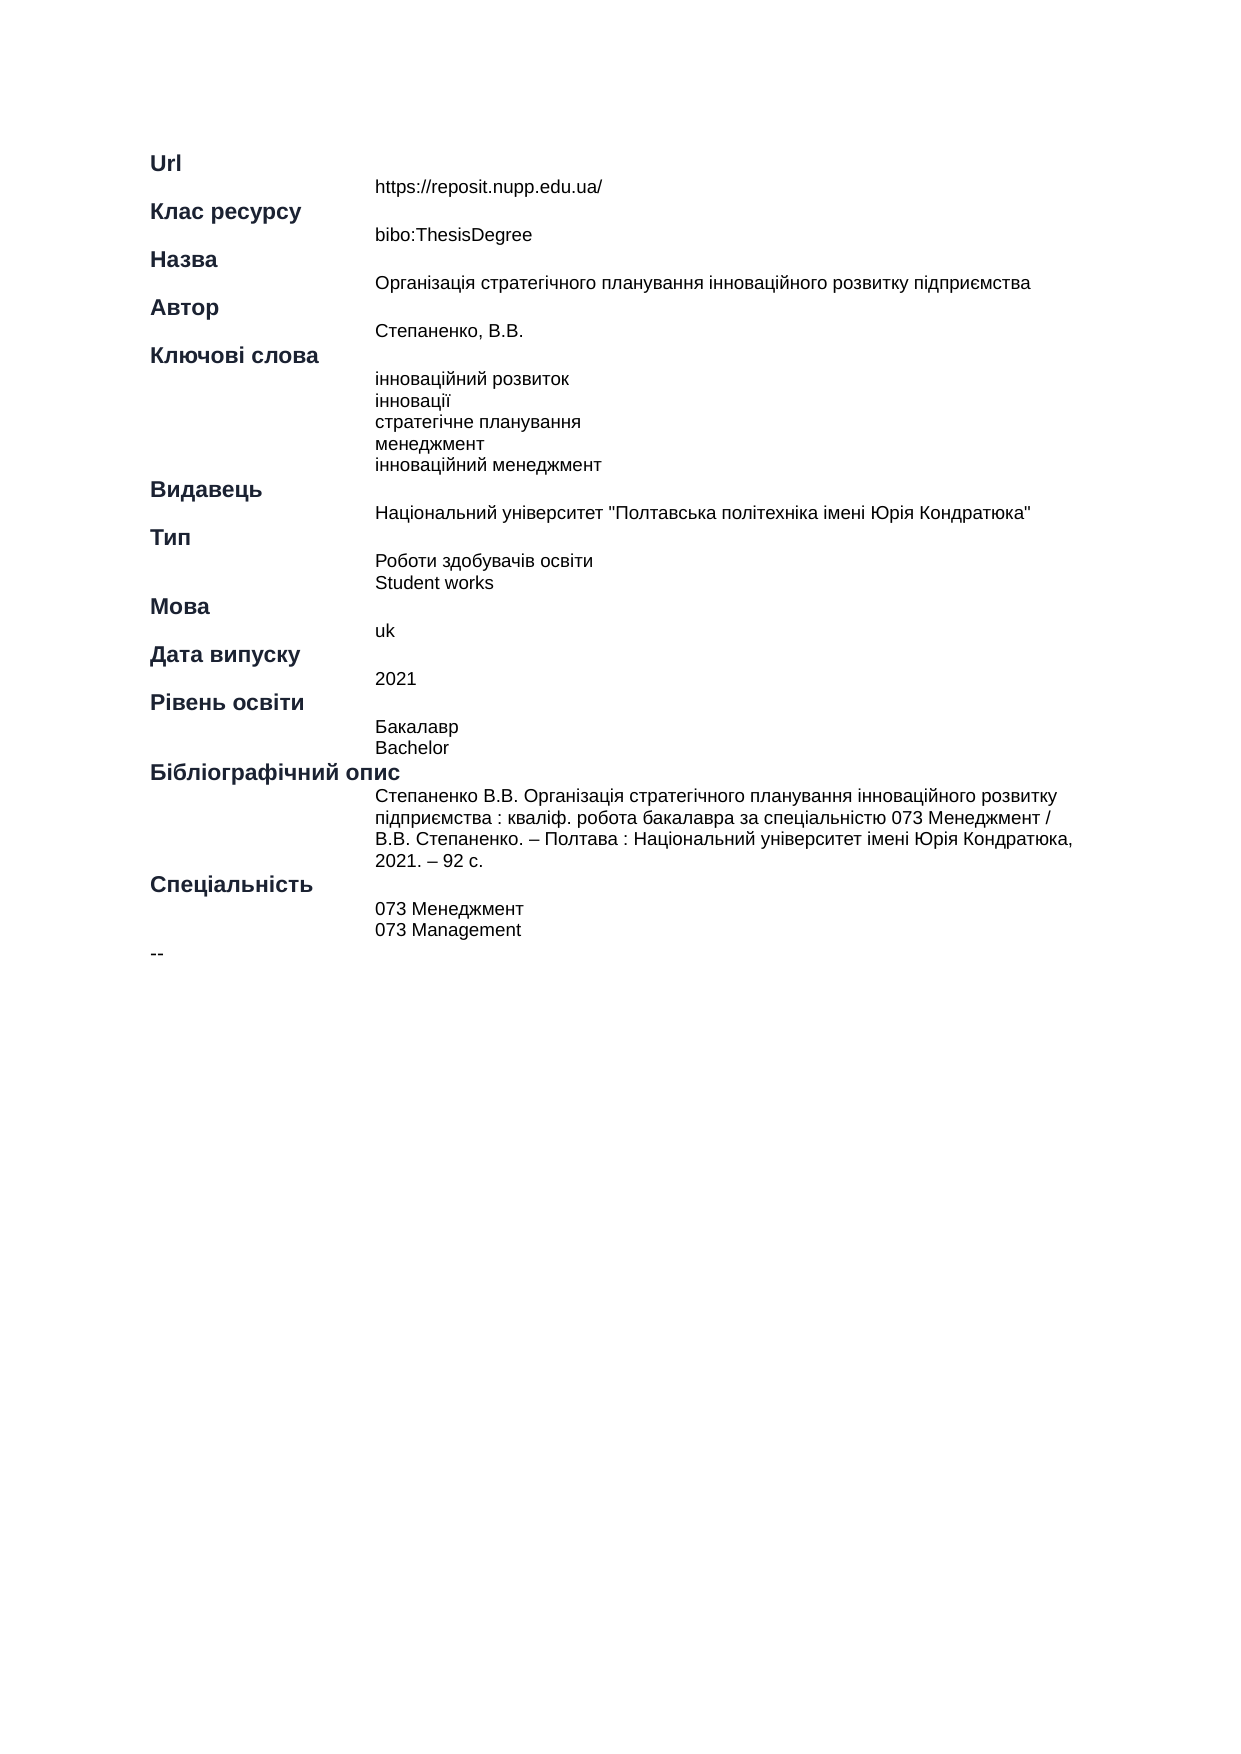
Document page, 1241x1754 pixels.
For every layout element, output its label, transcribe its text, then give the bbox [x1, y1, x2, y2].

text 2021 [375, 667, 1090, 689]
text менеджмент [375, 433, 1090, 454]
text -- [150, 941, 1090, 964]
text Дата випуску [150, 641, 1090, 667]
text Рівень освіти [150, 689, 1090, 715]
text Роботи здобувачів освіти [375, 550, 1090, 572]
text Видавець [150, 476, 1090, 502]
text Назва [150, 246, 1090, 272]
text https://reposit.nupp.edu.ua/ [375, 176, 1090, 198]
text інноваційний менеджмент [375, 454, 1090, 476]
text 073 Менеджмент [375, 897, 1090, 919]
text стратегічне планування [375, 411, 1090, 433]
text Бібліографічний опис [150, 758, 1090, 785]
text Автор [150, 294, 1090, 320]
text Bachelor [375, 737, 1090, 758]
text Мова [150, 593, 1090, 619]
text Бакалавр [375, 715, 1090, 737]
text Степаненко В.В. Організація стратегічного планування інноваційного розвитку підприємства : кваліф. робота бакалавра за спеціальністю 073 Менеджмент / В.В. Степаненко. – Полтава : Національний університет імені Юрія Кондратюка, 2021. – 92 с. [375, 785, 1090, 871]
text інновації [375, 389, 1090, 411]
text Організація стратегічного планування інноваційного розвитку підприємства [375, 272, 1090, 294]
text bibo:ThesisDegree [375, 224, 1090, 246]
text Url [150, 150, 1090, 176]
text Спеціальність [150, 871, 1090, 897]
text Тип [150, 524, 1090, 550]
text 073 Management [375, 919, 1090, 941]
text Степаненко, В.В. [375, 320, 1090, 342]
text Student works [375, 572, 1090, 593]
text Клас ресурсу [150, 198, 1090, 224]
text Ключові слова [150, 342, 1090, 368]
text uk [375, 619, 1090, 641]
text інноваційний розвиток [375, 368, 1090, 389]
text Національний університет "Полтавська політехніка імені Юрія Кондратюка" [375, 502, 1090, 524]
